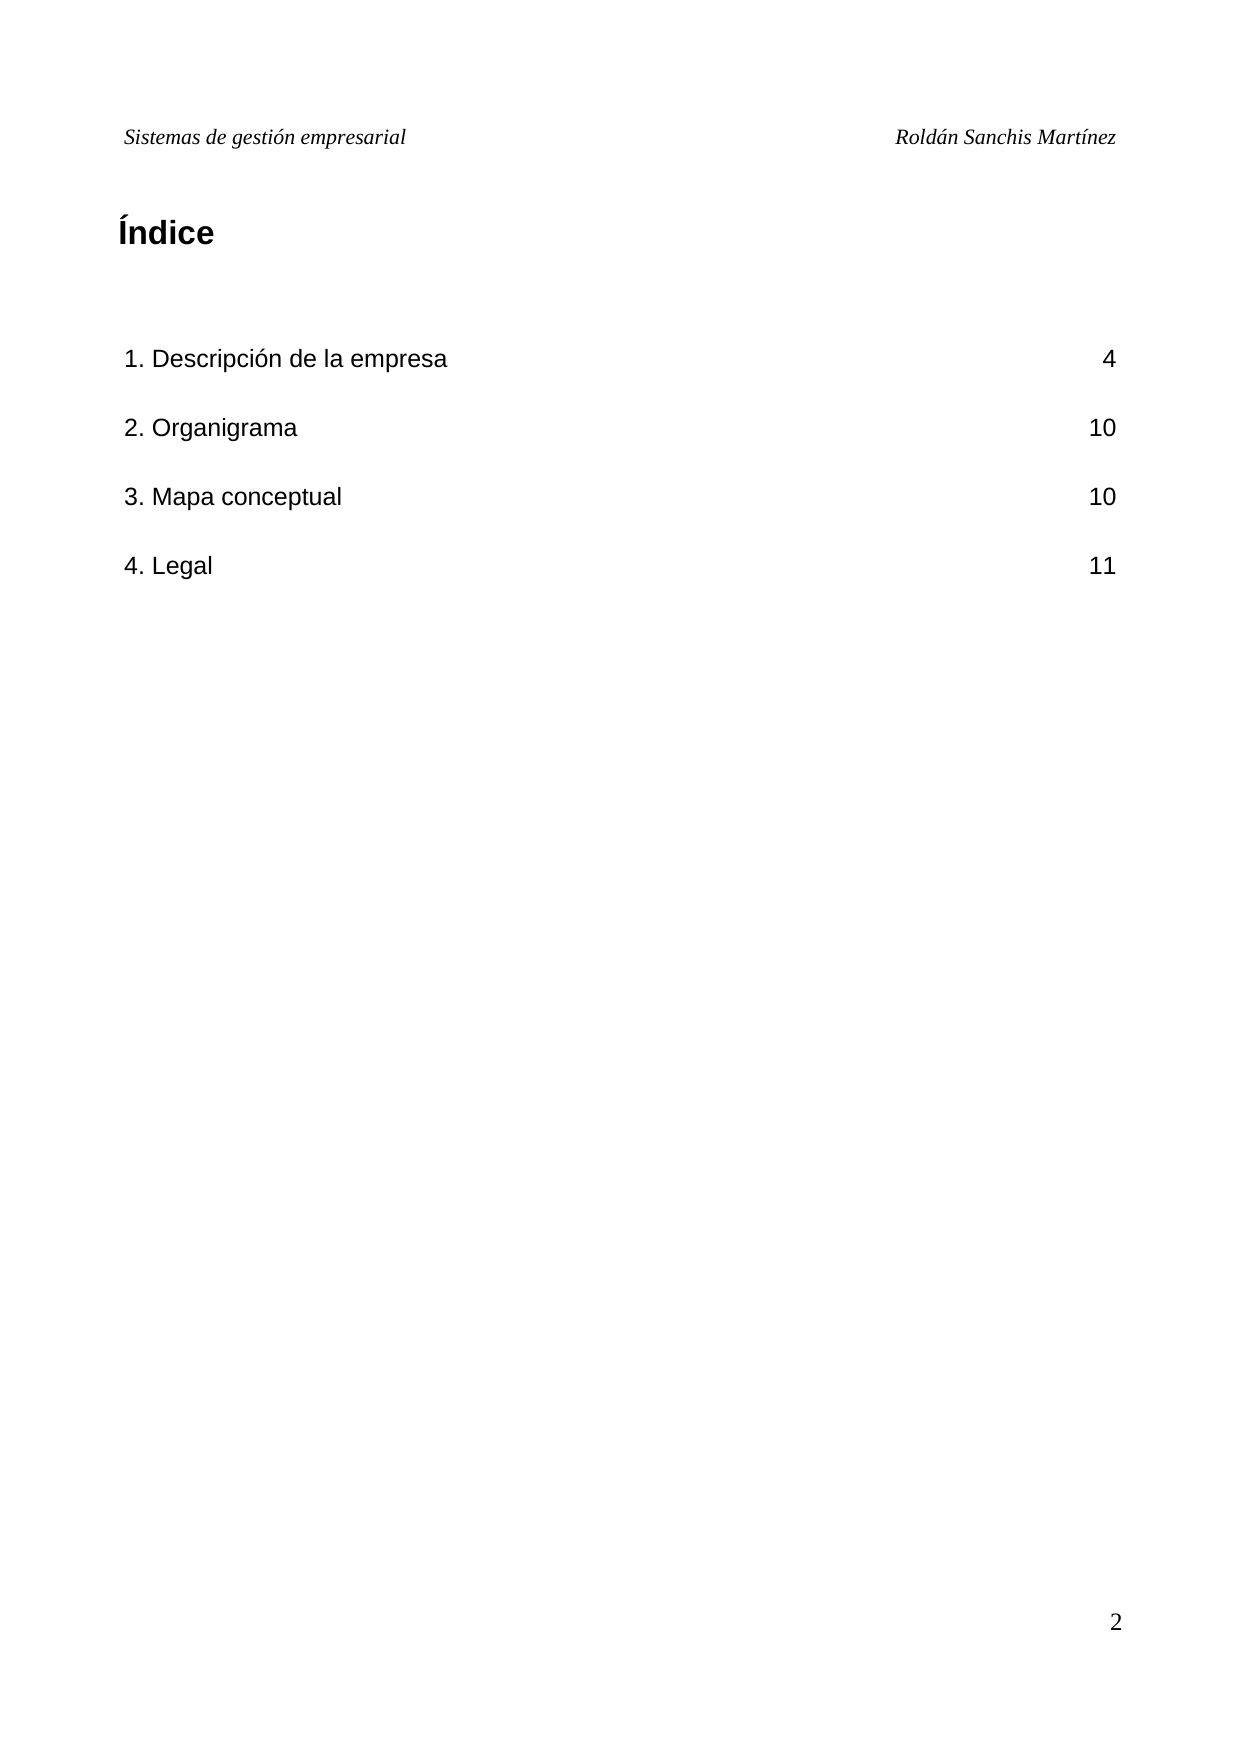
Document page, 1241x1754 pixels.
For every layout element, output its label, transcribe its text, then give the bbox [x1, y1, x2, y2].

table_header 10 [621, 477, 1122, 516]
table_header 4 [621, 339, 1122, 378]
table_header 1. Descripción de la empresa [119, 339, 620, 378]
table_header 2. Organigrama [119, 408, 620, 447]
table_header 10 [621, 408, 1122, 447]
table_header 3. Mapa conceptual [119, 477, 620, 516]
table_header 4. Legal [119, 546, 620, 586]
text Índice [118, 213, 1122, 252]
table_header 11 [621, 546, 1122, 586]
